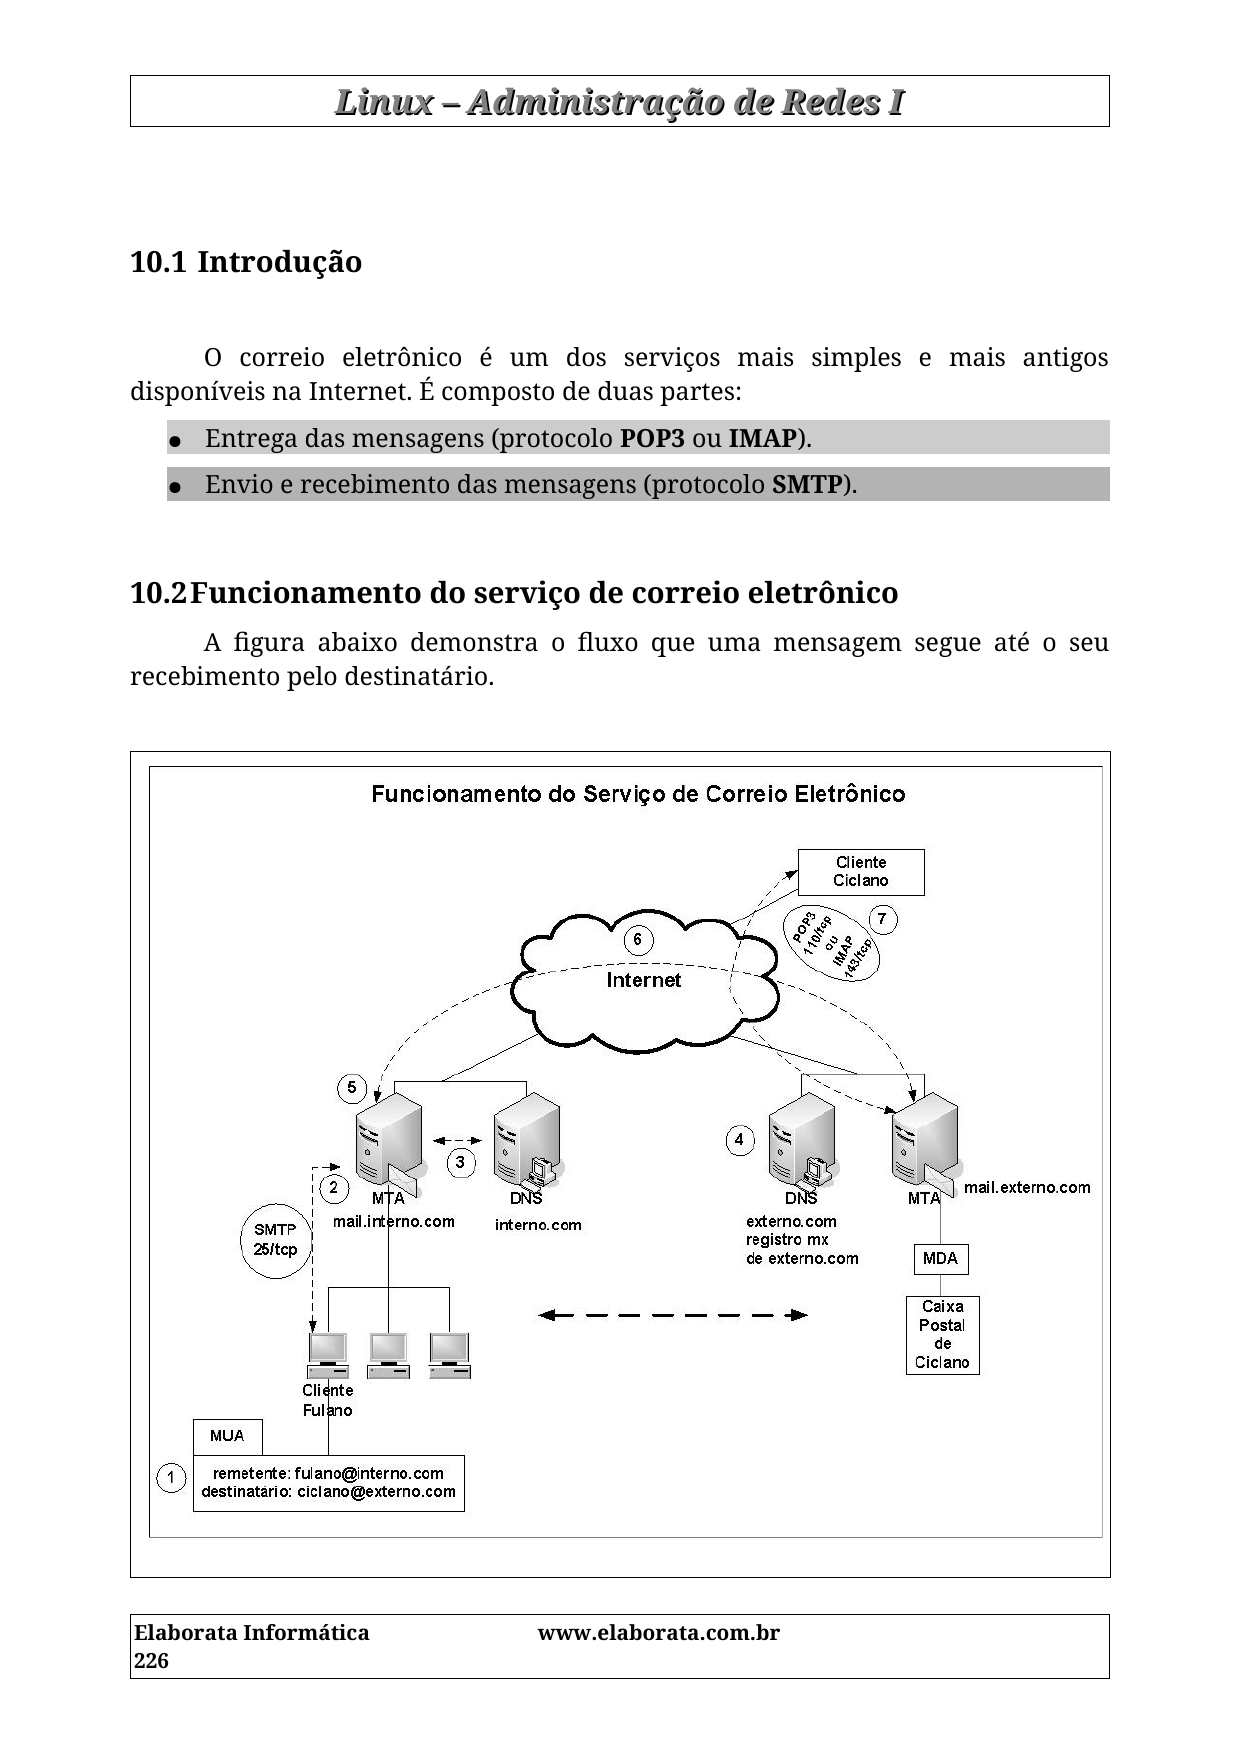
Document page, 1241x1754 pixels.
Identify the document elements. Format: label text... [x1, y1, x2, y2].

list Envio e recebimento das mensagens (protocolo SMTP). [167, 467, 1110, 501]
subtitle Introdução [130, 241, 1110, 281]
subtitle Funcionamento do serviço de correio eletrônico [130, 572, 1110, 612]
text O correio eletrônico é um dos serviços mais simples e mais antigos disponíveis na Internet. É composto de duas partes: [130, 340, 1110, 408]
table_header [131, 1538, 1110, 1577]
table_header [131, 752, 1110, 1537]
list Entrega das mensagens (protocolo POP3 ou IMAP). [167, 420, 1110, 454]
text A figura abaixo demonstra o fluxo que uma mensagem segue até o seu recebimento pelo destinatário. [130, 624, 1110, 692]
